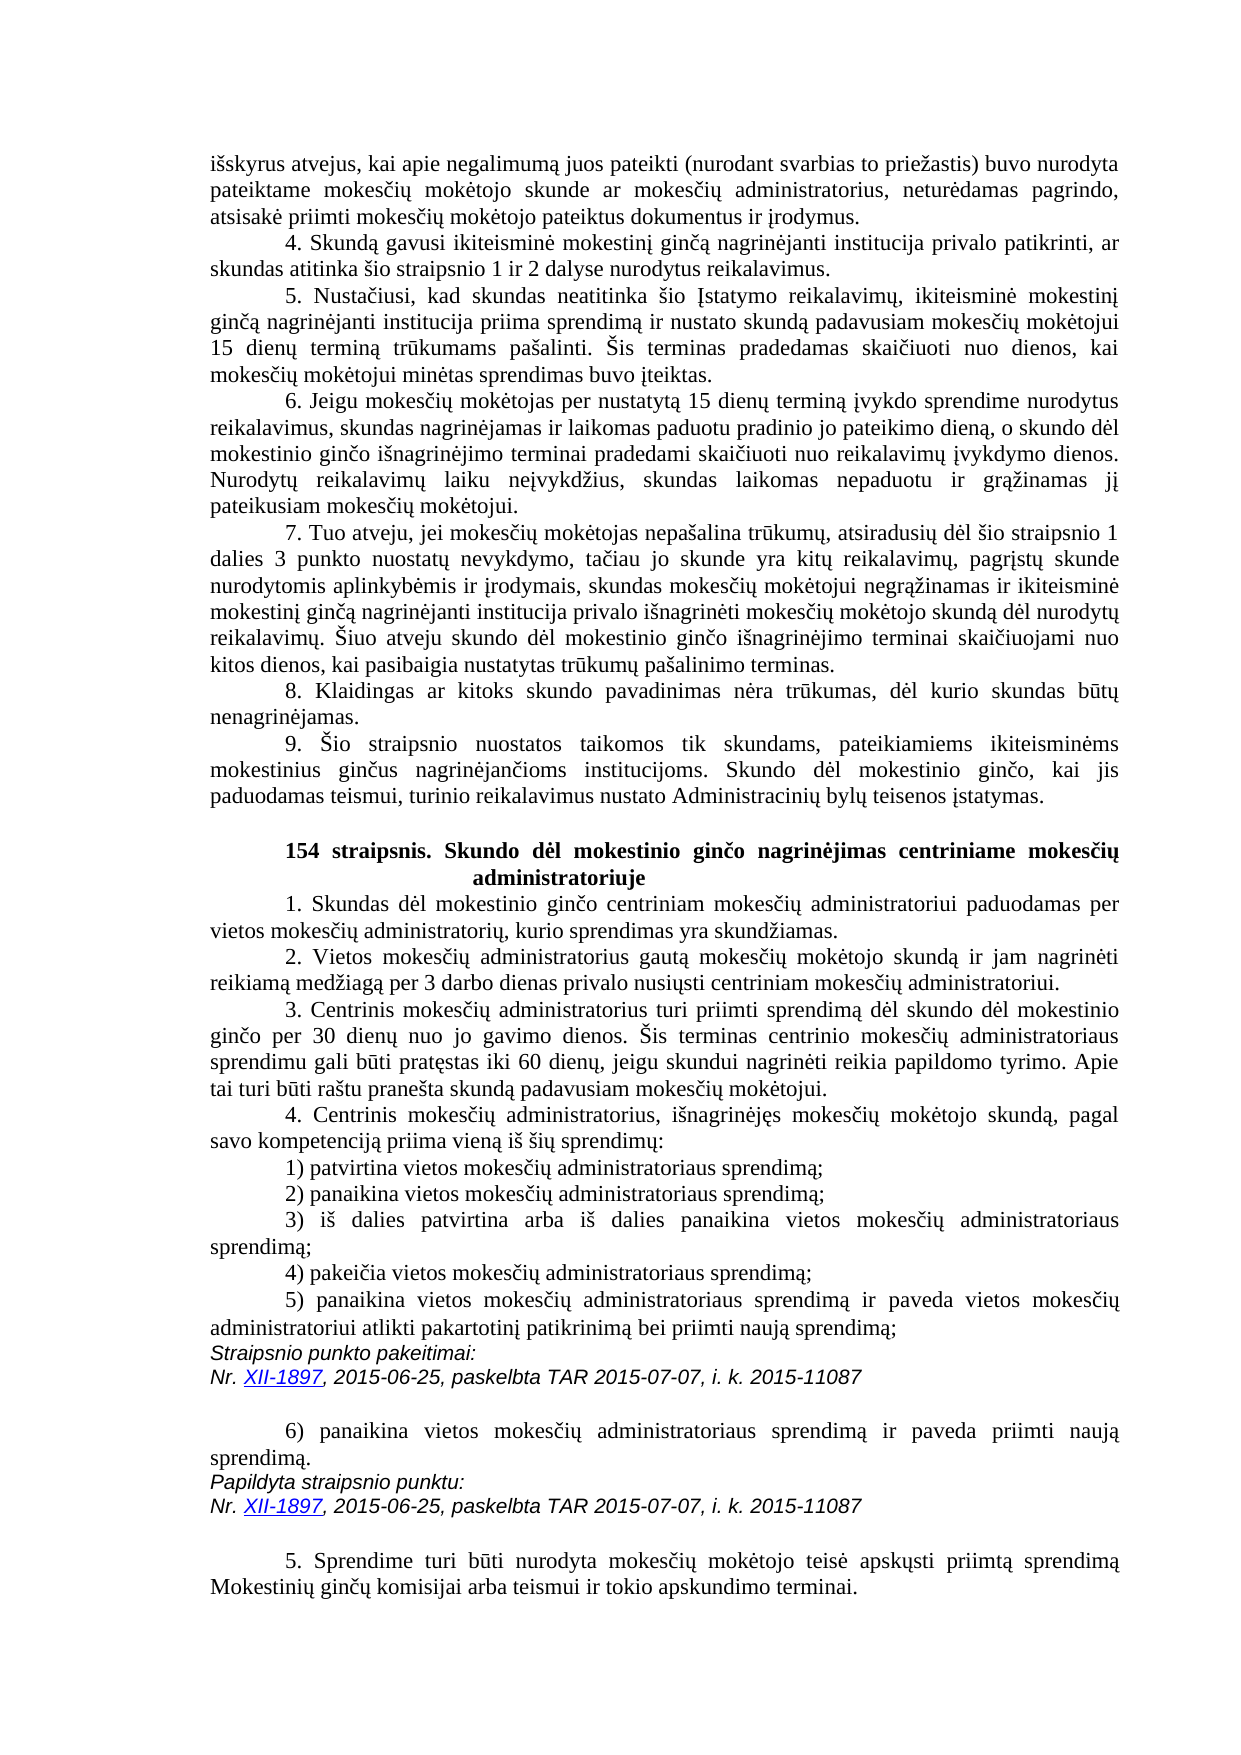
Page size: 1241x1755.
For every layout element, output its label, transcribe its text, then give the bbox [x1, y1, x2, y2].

text išskyrus atvejus, kai apie negalimumą juos pateikti (nurodant svarbias to priežastis) buvo nurodyta pateiktame mokesčių mokėtojo skunde ar mokesčių administratorius, neturėdamas pagrindo, atsisakė priimti mokesčių mokėtojo pateiktus dokumentus ir įrodymus. [210, 150, 1120, 229]
text 1) patvirtina vietos mokesčių administratoriaus sprendimą; [210, 1154, 1120, 1180]
text 1. Skundas dėl mokestinio ginčo centriniam mokesčių administratoriui paduodamas per vietos mokesčių administratorių, kurio sprendimas yra skundžiamas. [210, 890, 1120, 943]
text 3) iš dalies patvirtina arba iš dalies panaikina vietos mokesčių administratoriaus sprendimą; [210, 1207, 1120, 1259]
text 2. Vietos mokesčių administratorius gautą mokesčių mokėtojo skundą ir jam nagrinėti reikiamą medžiagą per 3 darbo dienas privalo nusiųsti centriniam mokesčių administratoriui. [210, 943, 1120, 996]
text 8. Klaidingas ar kitoks skundo pavadinimas nėra trūkumas, dėl kurio skundas būtų nenagrinėjamas. [210, 677, 1120, 730]
text Nr. XII-1897, 2015-06-25, paskelbta TAR 2015-07-07, i. k. 2015-11087 [210, 1365, 1120, 1389]
text 5. Sprendime turi būti nurodyta mokesčių mokėtojo teisė apskųsti priimtą sprendimą Mokestinių ginčų komisijai arba teismui ir tokio apskundimo terminai. [210, 1547, 1120, 1599]
text 7. Tuo atveju, jei mokesčių mokėtojas nepašalina trūkumų, atsiradusių dėl šio straipsnio 1 dalies 3 punkto nuostatų nevykdymo, tačiau jo skunde yra kitų reikalavimų, pagrįstų skunde nurodytomis aplinkybėmis ir įrodymais, skundas mokesčių mokėtojui negrąžinamas ir ikiteisminė mokestinį ginčą nagrinėjanti institucija privalo išnagrinėti mokesčių mokėtojo skundą dėl nurodytų reikalavimų. Šiuo atveju skundo dėl mokestinio ginčo išnagrinėjimo terminai skaičiuojami nuo kitos dienos, kai pasibaigia nustatytas trūkumų pašalinimo terminas. [210, 519, 1120, 677]
text 2) panaikina vietos mokesčių administratoriaus sprendimą; [210, 1180, 1120, 1207]
text 9. Šio straipsnio nuostatos taikomos tik skundams, pateikiamiems ikiteisminėms mokestinius ginčus nagrinėjančioms institucijoms. Skundo dėl mokestinio ginčo, kai jis paduodamas teismui, turinio reikalavimus nustato Administracinių bylų teisenos įstatymas. [210, 730, 1120, 809]
text 3. Centrinis mokesčių administratorius turi priimti sprendimą dėl skundo dėl mokestinio ginčo per 30 dienų nuo jo gavimo dienos. Šis terminas centrinio mokesčių administratoriaus sprendimu gali būti pratęstas iki 60 dienų, jeigu skundui nagrinėti reikia papildomo tyrimo. Apie tai turi būti raštu pranešta skundą padavusiam mokesčių mokėtojui. [210, 996, 1120, 1101]
text Straipsnio punkto pakeitimai: [210, 1341, 1120, 1365]
text 4) pakeičia vietos mokesčių administratoriaus sprendimą; [210, 1259, 1120, 1286]
text 4. Centrinis mokesčių administratorius, išnagrinėjęs mokesčių mokėtojo skundą, pagal savo kompetenciją priima vieną iš šių sprendimų: [210, 1101, 1120, 1154]
text Nr. XII-1897, 2015-06-25, paskelbta TAR 2015-07-07, i. k. 2015-11087 [210, 1494, 1120, 1518]
text 4. Skundą gavusi ikiteisminė mokestinį ginčą nagrinėjanti institucija privalo patikrinti, ar skundas atitinka šio straipsnio 1 ir 2 dalyse nurodytus reikalavimus. [210, 229, 1120, 282]
text 5. Nustačiusi, kad skundas neatitinka šio Įstatymo reikalavimų, ikiteisminė mokestinį ginčą nagrinėjanti institucija priima sprendimą ir nustato skundą padavusiam mokesčių mokėtojui 15 dienų terminą trūkumams pašalinti. Šis terminas pradedamas skaičiuoti nuo dienos, kai mokesčių mokėtojui minėtas sprendimas buvo įteiktas. [210, 282, 1120, 387]
text 6. Jeigu mokesčių mokėtojas per nustatytą 15 dienų terminą įvykdo sprendime nurodytus reikalavimus, skundas nagrinėjamas ir laikomas paduotu pradinio jo pateikimo dieną, o skundo dėl mokestinio ginčo išnagrinėjimo terminai pradedami skaičiuoti nuo reikalavimų įvykdymo dienos. Nurodytų reikalavimų laiku neįvykdžius, skundas laikomas nepaduotu ir grąžinamas jį pateikusiam mokesčių mokėtojui. [210, 387, 1120, 519]
text Papildyta straipsnio punktu: [210, 1470, 1120, 1494]
text 154 straipsnis. Skundo dėl mokestinio ginčo nagrinėjimas centriniame mokesčių administratoriuje [285, 838, 1120, 890]
text 6) panaikina vietos mokesčių administratoriaus sprendimą ir paveda priimti naują sprendimą. [210, 1417, 1120, 1470]
text 5) panaikina vietos mokesčių administratoriaus sprendimą ir paveda vietos mokesčių administratoriui atlikti pakartotinį patikrinimą bei priimti naują sprendimą; [210, 1286, 1120, 1341]
